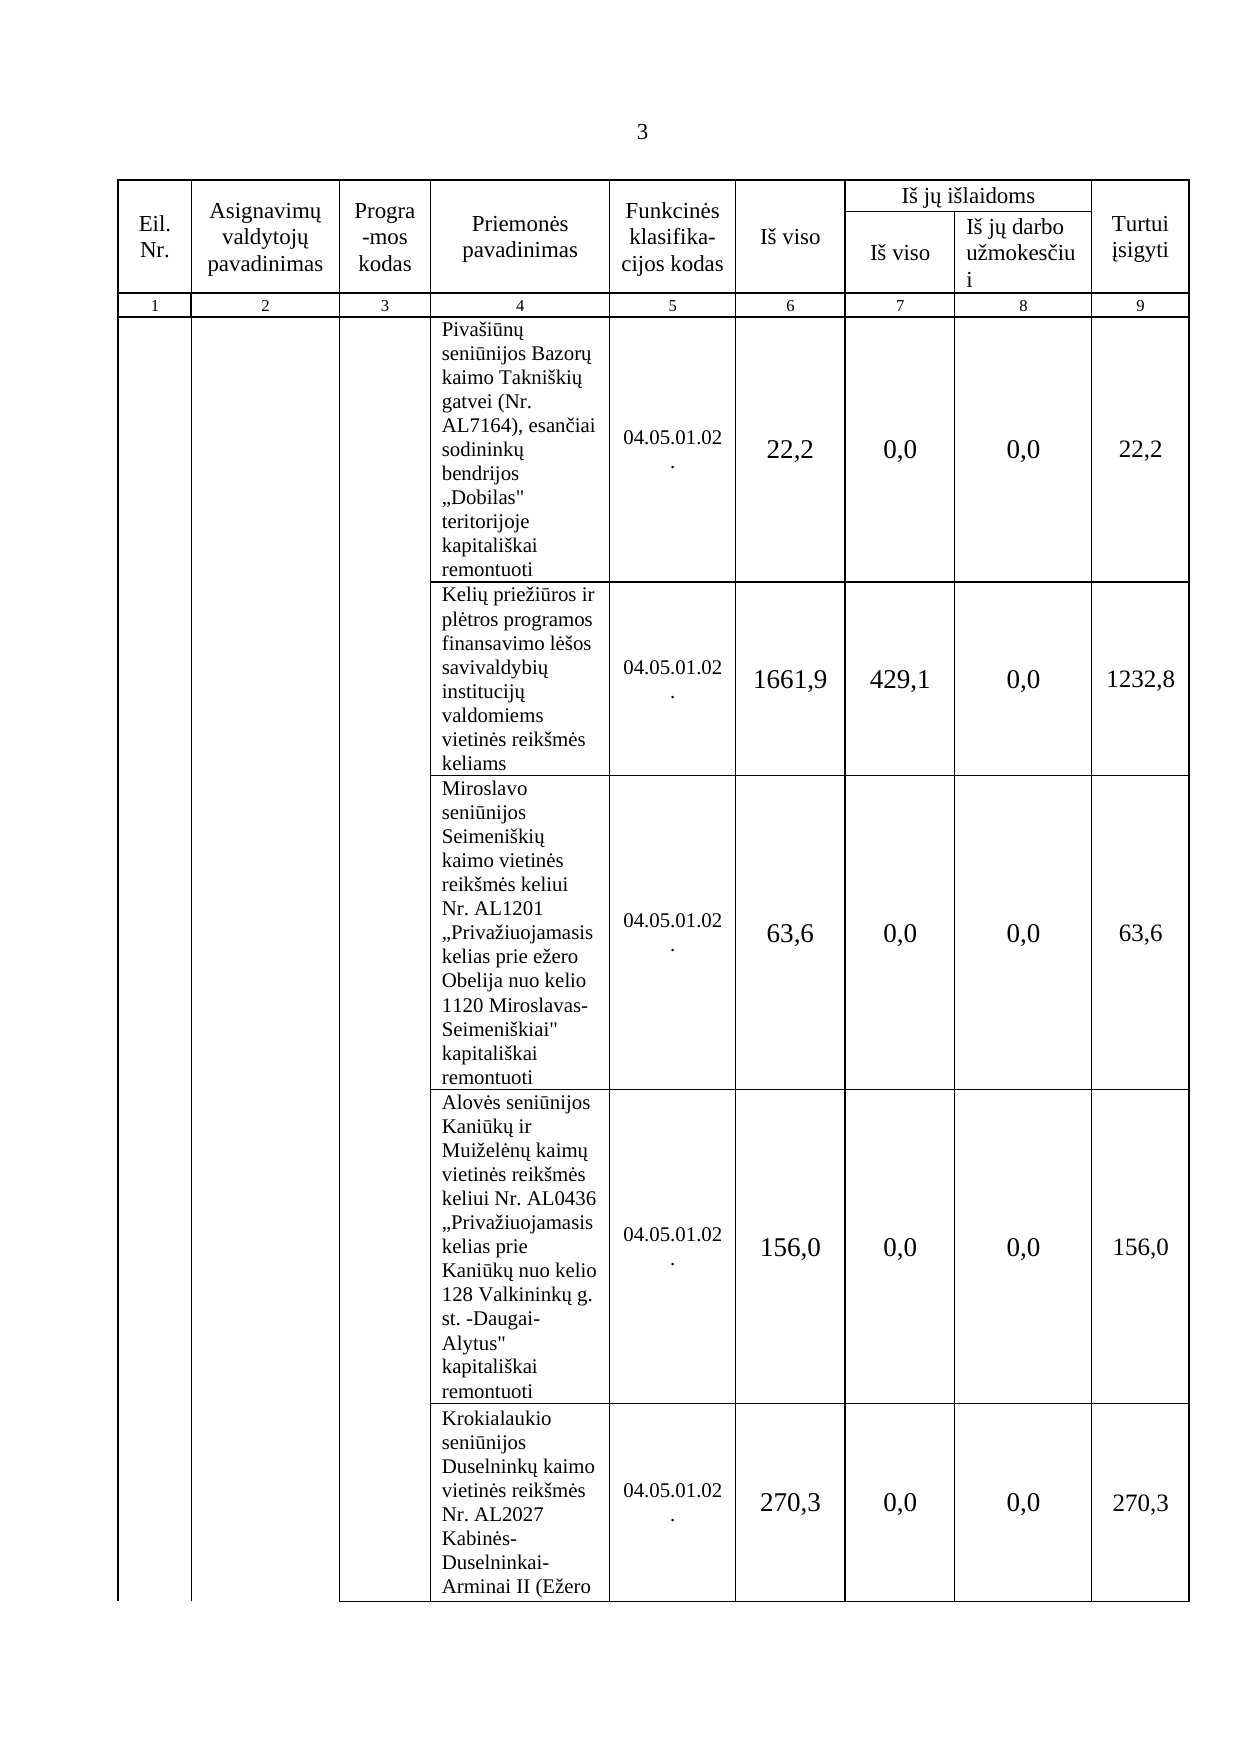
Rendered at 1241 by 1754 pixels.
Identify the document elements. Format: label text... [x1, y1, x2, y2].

table_cell 22,2 [1092, 318, 1188, 581]
table_cell 0,0 [955, 583, 1091, 775]
table_header Funkcinės klasifika-cijos kodas [610, 181, 735, 292]
table_cell 04.05.01.02. [610, 776, 735, 1089]
table_cell Iš jų darbo užmokesčiui [955, 212, 1091, 292]
table_cell 156,0 [736, 1090, 844, 1403]
table_cell 0,0 [955, 318, 1091, 581]
table_cell [340, 318, 430, 1601]
table_cell 8 [955, 294, 1091, 316]
table_cell Alovės seniūnijos Kaniūkų ir Muiželėnų kaimų vietinės reikšmės keliui Nr. AL0436 „Privažiuojamasis kelias prie Kaniūkų nuo kelio 128 Valkininkų g. st. -Daugai-Alytus" kapitališkai remontuoti [431, 1090, 609, 1403]
table_cell [192, 318, 339, 1601]
table_cell 0,0 [846, 318, 954, 581]
table_cell 1661,9 [736, 583, 844, 775]
table_cell 63,6 [1092, 776, 1188, 1089]
table_cell Miroslavo seniūnijos Seimeniškių kaimo vietinės reikšmės keliui Nr. AL1201 „Privažiuojamasis kelias prie ežero Obelija nuo kelio 1120 Miroslavas-Seimeniškiai" kapitališkai remontuoti [431, 776, 609, 1089]
table_header Priemonės pavadinimas [431, 181, 609, 292]
table_cell 2 [192, 294, 339, 316]
table_cell 0,0 [846, 776, 954, 1089]
table_cell 0,0 [955, 1404, 1091, 1601]
table_cell Kelių priežiūros ir plėtros programos finansavimo lėšos savivaldybių institucijų valdomiems vietinės reikšmės keliams [431, 583, 609, 775]
table_cell 22,2 [736, 318, 844, 581]
table_cell Krokialaukio seniūnijos Duselninkų kaimo vietinės reikšmės Nr. AL2027 Kabinės-Duselninkai-Arminai II (Ežero [431, 1404, 609, 1601]
table_cell 156,0 [1092, 1090, 1188, 1403]
table_cell 270,3 [736, 1404, 844, 1601]
table_cell 4 [431, 294, 609, 316]
table_cell 0,0 [846, 1404, 954, 1601]
table_cell 04.05.01.02. [610, 318, 735, 581]
table_cell 0,0 [955, 776, 1091, 1089]
table_cell 429,1 [846, 583, 954, 775]
table_header Iš jų išlaidoms [846, 181, 1091, 211]
table_cell 04.05.01.02. [610, 1404, 735, 1601]
table_header Eil. Nr. [119, 181, 191, 292]
table_cell 9 [1092, 294, 1188, 316]
table_cell 270,3 [1092, 1404, 1188, 1601]
table_cell Iš viso [846, 212, 954, 292]
table_cell 1 [119, 294, 190, 316]
table_cell 04.05.01.02. [610, 583, 735, 775]
table_cell 0,0 [955, 1090, 1091, 1403]
table_header Asignavimų valdytojų pavadinimas [192, 181, 339, 292]
table_cell 04.05.01.02. [610, 1090, 735, 1403]
table_cell 3 [340, 294, 430, 316]
table_cell 6 [736, 294, 844, 316]
table_cell [119, 318, 191, 1601]
table_cell 63,6 [736, 776, 844, 1089]
table_header Iš viso [736, 181, 844, 292]
table_header Progra-mos kodas [340, 181, 430, 292]
table_cell Pivašiūnų seniūnijos Bazorų kaimo Takniškių gatvei (Nr. AL7164), esančiai sodininkų bendrijos „Dobilas" teritorijoje kapitališkai remontuoti [431, 318, 609, 581]
table_cell 1232,8 [1092, 583, 1188, 775]
table_cell 5 [610, 294, 735, 316]
table_header Turtui įsigyti [1092, 181, 1188, 292]
table_cell 7 [846, 294, 954, 316]
table_cell 0,0 [846, 1090, 954, 1403]
